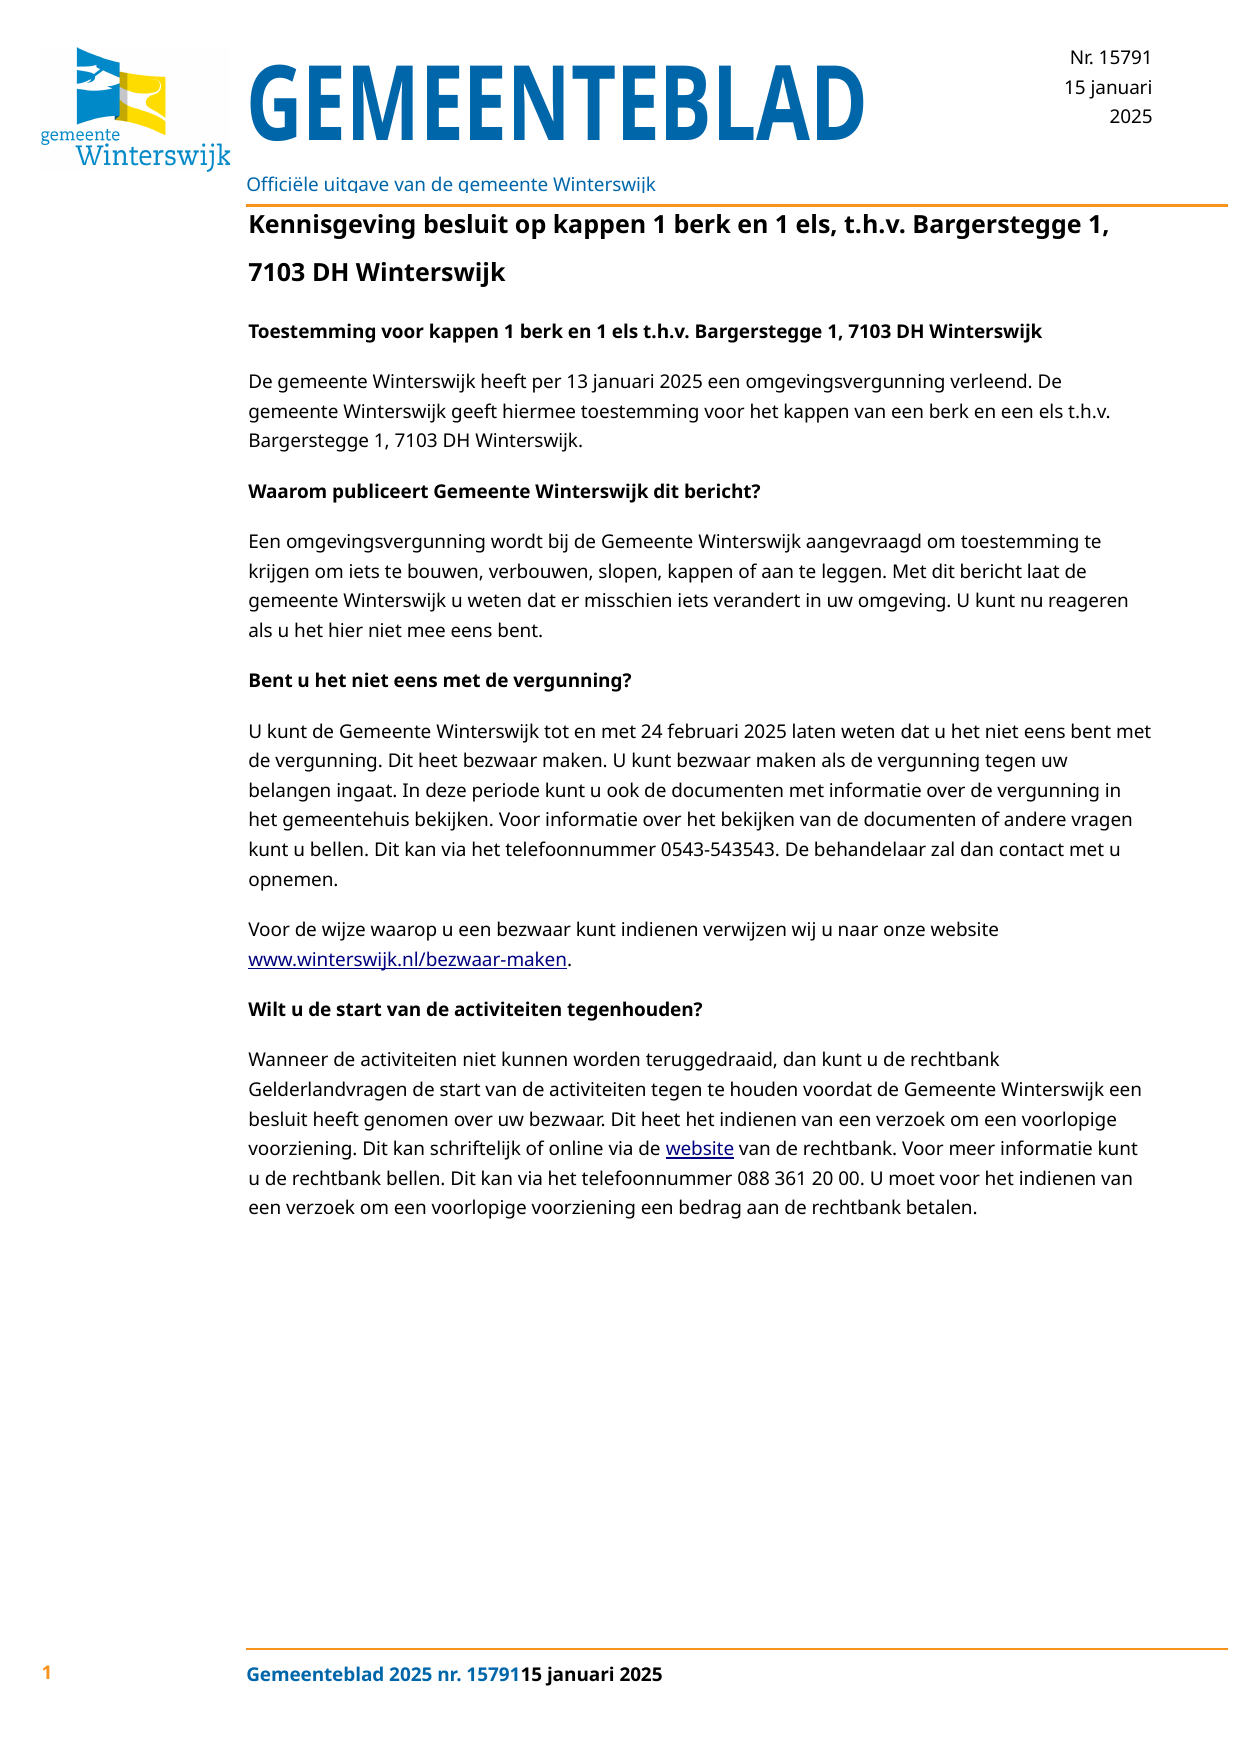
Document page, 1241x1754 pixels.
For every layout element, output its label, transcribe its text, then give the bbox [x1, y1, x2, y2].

picture [41, 47, 231, 172]
text Bent u het niet eens met de vergunning? [248, 667, 1152, 693]
text De gemeente Winterswijk heeft per 13 januari 2025 een omgevingsvergunning verleend. De gemeente Winterswijk geeft hiermee toestemming voor het kappen van een berk en een els t.h.v. Bargerstegge 1, 7103 DH Winterswijk. [248, 368, 1152, 453]
text U kunt de Gemeente Winterswijk tot en met 24 februari 2025 laten weten dat u het niet eens bent met de vergunning. Dit heet bezwaar maken. U kunt bezwaar maken als de vergunning tegen uw belangen ingaat. In deze periode kunt u ook de documenten met informatie over de vergunning in het gemeentehuis bekijken. Voor informatie over het bekijken van de documenten of andere vragen kunt u bellen. Dit kan via het telefoonnummer 0543-543543. De behandelaar zal dan contact met u opnemen. [248, 718, 1152, 892]
text Een omgevingsvergunning wordt bij de Gemeente Winterswijk aangevraagd om toestemming te krijgen om iets te bouwen, verbouwen, slopen, kappen of aan te leggen. Met dit bericht laat de gemeente Winterswijk u weten dat er misschien iets verandert in uw omgeving. U kunt nu reageren als u het hier niet mee eens bent. [248, 528, 1152, 643]
text Wilt u de start van de activiteiten tegenhouden? [248, 996, 1152, 1022]
text Waarom publiceert Gemeente Winterswijk dit bericht? [248, 478, 1152, 504]
text Wanneer de activiteiten niet kunnen worden teruggedraaid, dan kunt u de rechtbank Gelderlandvragen de start van de activiteiten tegen te houden voordat de Gemeente Winterswijk een besluit heeft genomen over uw bezwaar. Dit heet het indienen van een verzoek om een voorlopige voorziening. Dit kan schriftelijk of online via de website van de rechtbank. Voor meer informatie kunt u de rechtbank bellen. Dit kan via het telefoonnummer 088 361 20 00. U moet voor het indienen van een verzoek om een voorlopige voorziening een bedrag aan de rechtbank betalen. [248, 1047, 1152, 1220]
picture [225, 153, 231, 162]
text Kennisgeving besluit op kappen 1 berk en 1 els, t.h.v. Bargerstegge 1, 7103 DH Winterswijk [248, 207, 1152, 288]
text Toestemming voor kappen 1 berk en 1 els t.h.v. Bargerstegge 1, 7103 DH Winterswijk [248, 318, 1152, 344]
text Voor de wijze waarop u een bezwaar kunt indienen verwijzen wij u naar onze website www.winterswijk.nl/bezwaar-maken. [248, 916, 1152, 972]
